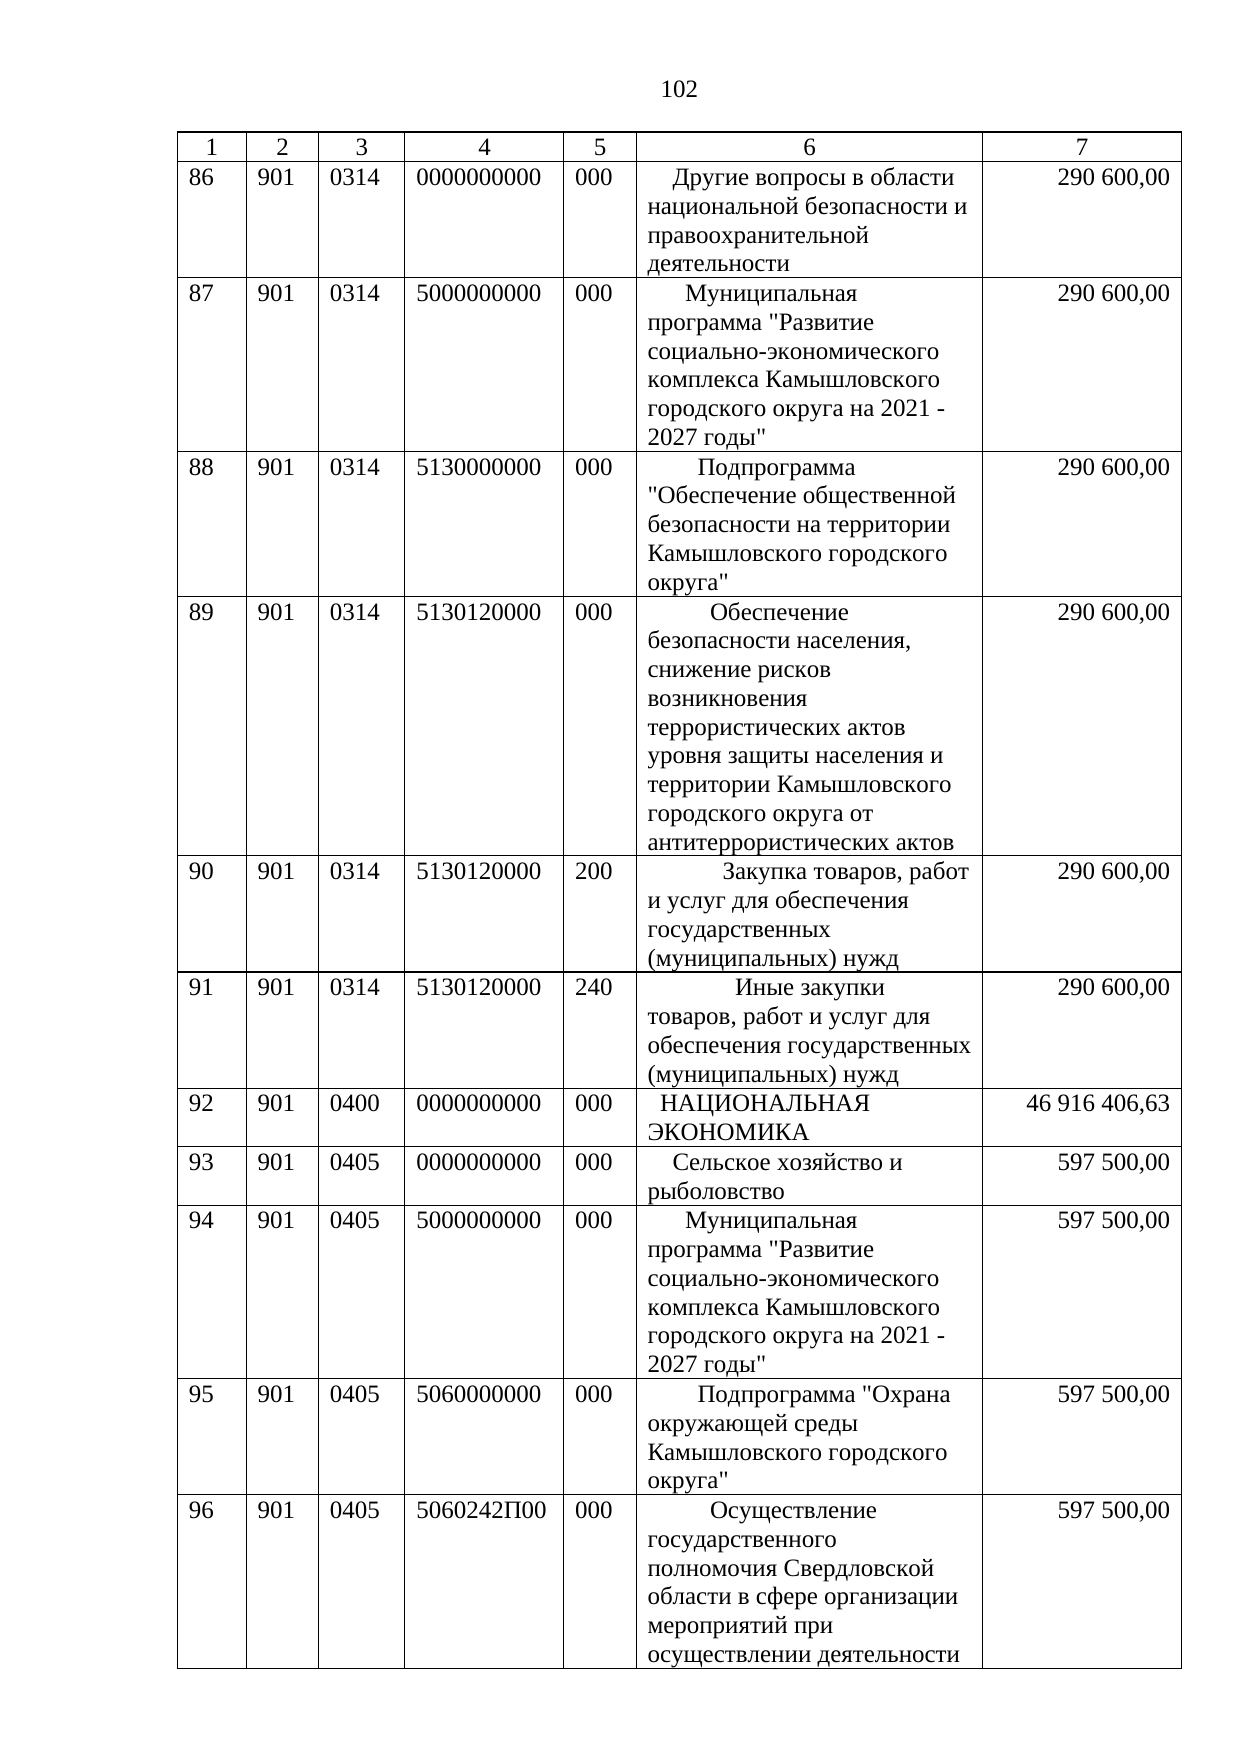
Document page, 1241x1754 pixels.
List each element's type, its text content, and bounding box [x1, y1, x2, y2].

table_cell 91 [178, 973, 246, 1087]
table_cell 597 500,00 [983, 1147, 1181, 1204]
table_cell 87 [178, 278, 246, 451]
table_cell 5130120000 [405, 597, 563, 855]
table_header 3 [319, 133, 404, 161]
table_cell 901 [247, 973, 318, 1087]
table_cell 901 [247, 278, 318, 451]
table_cell Сельское хозяйство и рыболовство [637, 1147, 982, 1204]
table_cell 0400 [319, 1089, 404, 1146]
table_cell 290 600,00 [983, 162, 1181, 277]
table_cell 290 600,00 [983, 856, 1181, 971]
table_cell 597 500,00 [983, 1495, 1181, 1668]
table_cell Муниципальная программа "Развитие социально-экономического комплекса Камышловского городского округа на 2021 - 2027 годы" [637, 278, 982, 451]
table_cell 94 [178, 1206, 246, 1378]
table_cell 000 [564, 1147, 636, 1204]
table_cell 000 [564, 1089, 636, 1146]
table_cell 0405 [319, 1147, 404, 1204]
table_cell 901 [247, 162, 318, 277]
table_cell 93 [178, 1147, 246, 1204]
table_cell 95 [178, 1379, 246, 1494]
table_header 1 [178, 133, 246, 161]
table_cell 290 600,00 [983, 973, 1181, 1087]
table_cell 901 [247, 1495, 318, 1668]
table_cell 597 500,00 [983, 1206, 1181, 1378]
table_cell Муниципальная программа "Развитие социально-экономического комплекса Камышловского городского округа на 2021 - 2027 годы" [637, 1206, 982, 1378]
table_cell 5060242П00 [405, 1495, 563, 1668]
table_cell 0405 [319, 1379, 404, 1494]
table_header 4 [405, 133, 563, 161]
table_cell Обеспечение безопасности населения, снижение рисков возникновения террористических актов уровня защиты населения и территории Камышловского городского округа от антитеррористических актов [637, 597, 982, 855]
table_cell 0314 [319, 973, 404, 1087]
table_cell Осуществление государственного полномочия Свердловской области в сфере организации мероприятий при осуществлении деятельности [637, 1495, 982, 1668]
table_cell 901 [247, 856, 318, 971]
table_cell 000 [564, 452, 636, 596]
table_cell 901 [247, 1206, 318, 1378]
table_cell 0000000000 [405, 162, 563, 277]
table_header 2 [247, 133, 318, 161]
table_cell 46 916 406,63 [983, 1089, 1181, 1146]
table_cell 597 500,00 [983, 1379, 1181, 1494]
table_cell 5130000000 [405, 452, 563, 596]
table_cell 89 [178, 597, 246, 855]
table_cell 0000000000 [405, 1147, 563, 1204]
table_cell 901 [247, 597, 318, 855]
table_cell 901 [247, 1147, 318, 1204]
table_cell 5060000000 [405, 1379, 563, 1494]
table_cell 901 [247, 1089, 318, 1146]
table_cell 901 [247, 1379, 318, 1494]
table_cell 90 [178, 856, 246, 971]
table_cell 0314 [319, 452, 404, 596]
table_cell 0405 [319, 1206, 404, 1378]
table_cell Подпрограмма "Обеспечение общественной безопасности на территории Камышловского городского округа" [637, 452, 982, 596]
table_cell Закупка товаров, работ и услуг для обеспечения государственных (муниципальных) нужд [637, 856, 982, 971]
table_cell 000 [564, 278, 636, 451]
table_cell 000 [564, 597, 636, 855]
table_cell 5130120000 [405, 856, 563, 971]
table_cell 0000000000 [405, 1089, 563, 1146]
table_cell НАЦИОНАЛЬНАЯ ЭКОНОМИКА [637, 1089, 982, 1146]
table_cell 92 [178, 1089, 246, 1146]
table_cell 901 [247, 452, 318, 596]
table_cell 290 600,00 [983, 278, 1181, 451]
table_cell 290 600,00 [983, 597, 1181, 855]
table_cell 88 [178, 452, 246, 596]
table_cell 000 [564, 1206, 636, 1378]
table_cell 290 600,00 [983, 452, 1181, 596]
table_cell 0314 [319, 856, 404, 971]
table_cell 5000000000 [405, 1206, 563, 1378]
table_cell 0405 [319, 1495, 404, 1668]
table_cell 0314 [319, 162, 404, 277]
table_cell 200 [564, 856, 636, 971]
table_cell 96 [178, 1495, 246, 1668]
table_cell 86 [178, 162, 246, 277]
table_cell 5130120000 [405, 973, 563, 1087]
table_cell Иные закупки товаров, работ и услуг для обеспечения государственных (муниципальных) нужд [637, 973, 982, 1087]
table_header 6 [637, 133, 982, 161]
table_header 7 [983, 133, 1181, 161]
table_cell Подпрограмма "Охрана окружающей среды Камышловского городского округа" [637, 1379, 982, 1494]
table_cell 0314 [319, 597, 404, 855]
table_cell 000 [564, 1495, 636, 1668]
table_cell 240 [564, 973, 636, 1087]
table_cell Другие вопросы в области национальной безопасности и правоохранительной деятельности [637, 162, 982, 277]
table_cell 5000000000 [405, 278, 563, 451]
table_cell 000 [564, 1379, 636, 1494]
table_cell 000 [564, 162, 636, 277]
table_header 5 [564, 133, 636, 161]
table_cell 0314 [319, 278, 404, 451]
